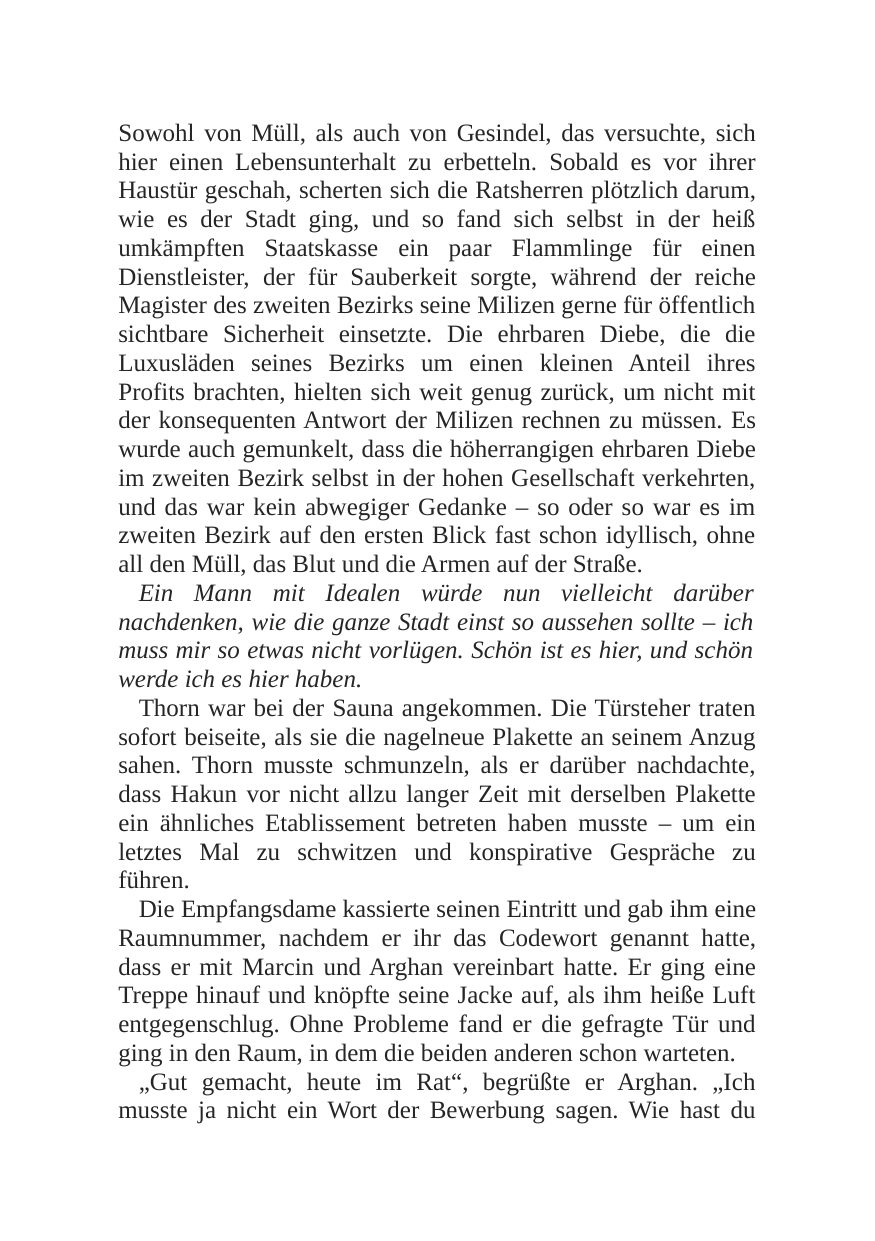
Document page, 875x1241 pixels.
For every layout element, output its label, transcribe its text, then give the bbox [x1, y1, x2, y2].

text „Gut gemacht, heute im Rat“, begrüßte er Arghan. „Ich musste ja nicht ein Wort der Bewerbung sagen. Wie hast du [118, 1067, 756, 1124]
text Thorn war bei der Sauna angekommen. Die Türsteher traten sofort beiseite, als sie die nagelneue Plakette an seinem Anzug sahen. Thorn musste schmunzeln, als er darüber nachdachte, dass Hakun vor nicht allzu langer Zeit mit derselben Plakette ein ähnliches Etablissement betreten haben musste – um ein letztes Mal zu schwitzen und konspirative Gespräche zu führen. [118, 693, 756, 894]
text Ein Mann mit Idealen würde nun vielleicht darüber nachdenken, wie die ganze Stadt einst so aussehen sollte – ich muss mir so etwas nicht vorlügen. Schön ist es hier, und schön werde ich es hier haben. [118, 578, 756, 693]
text Sowohl von Müll, als auch von Gesindel, das versuchte, sich hier einen Lebensunterhalt zu erbetteln. Sobald es vor ihrer Haustür geschah, scherten sich die Ratsherren plötzlich darum, wie es der Stadt ging, und so fand sich selbst in der heiß umkämpften Staatskasse ein paar Flammlinge für einen Dienstleister, der für Sauberkeit sorgte, während der reiche Magister des zweiten Bezirks seine Milizen gerne für öffentlich sichtbare Sicherheit einsetzte. Die ehrbaren Diebe, die die Luxusläden seines Bezirks um einen kleinen Anteil ihres Profits brachten, hielten sich weit genug zurück, um nicht mit der konsequenten Antwort der Milizen rechnen zu müssen. Es wurde auch gemunkelt, dass die höherrangigen ehrbaren Diebe im zweiten Bezirk selbst in der hohen Gesellschaft verkehrten, und das war kein abwegiger Gedanke – so oder so war es im zweiten Bezirk auf den ersten Blick fast schon idyllisch, ohne all den Müll, das Blut und die Armen auf der Straße. [118, 118, 756, 578]
text Die Empfangsdame kassierte seinen Eintritt und gab ihm eine Raumnummer, nachdem er ihr das Codewort genannt hatte, dass er mit Marcin und Arghan vereinbart hatte. Er ging eine Treppe hinauf und knöpfte seine Jacke auf, als ihm heiße Luft entgegenschlug. Ohne Probleme fand er die gefragte Tür und ging in den Raum, in dem die beiden anderen schon warteten. [118, 894, 756, 1067]
